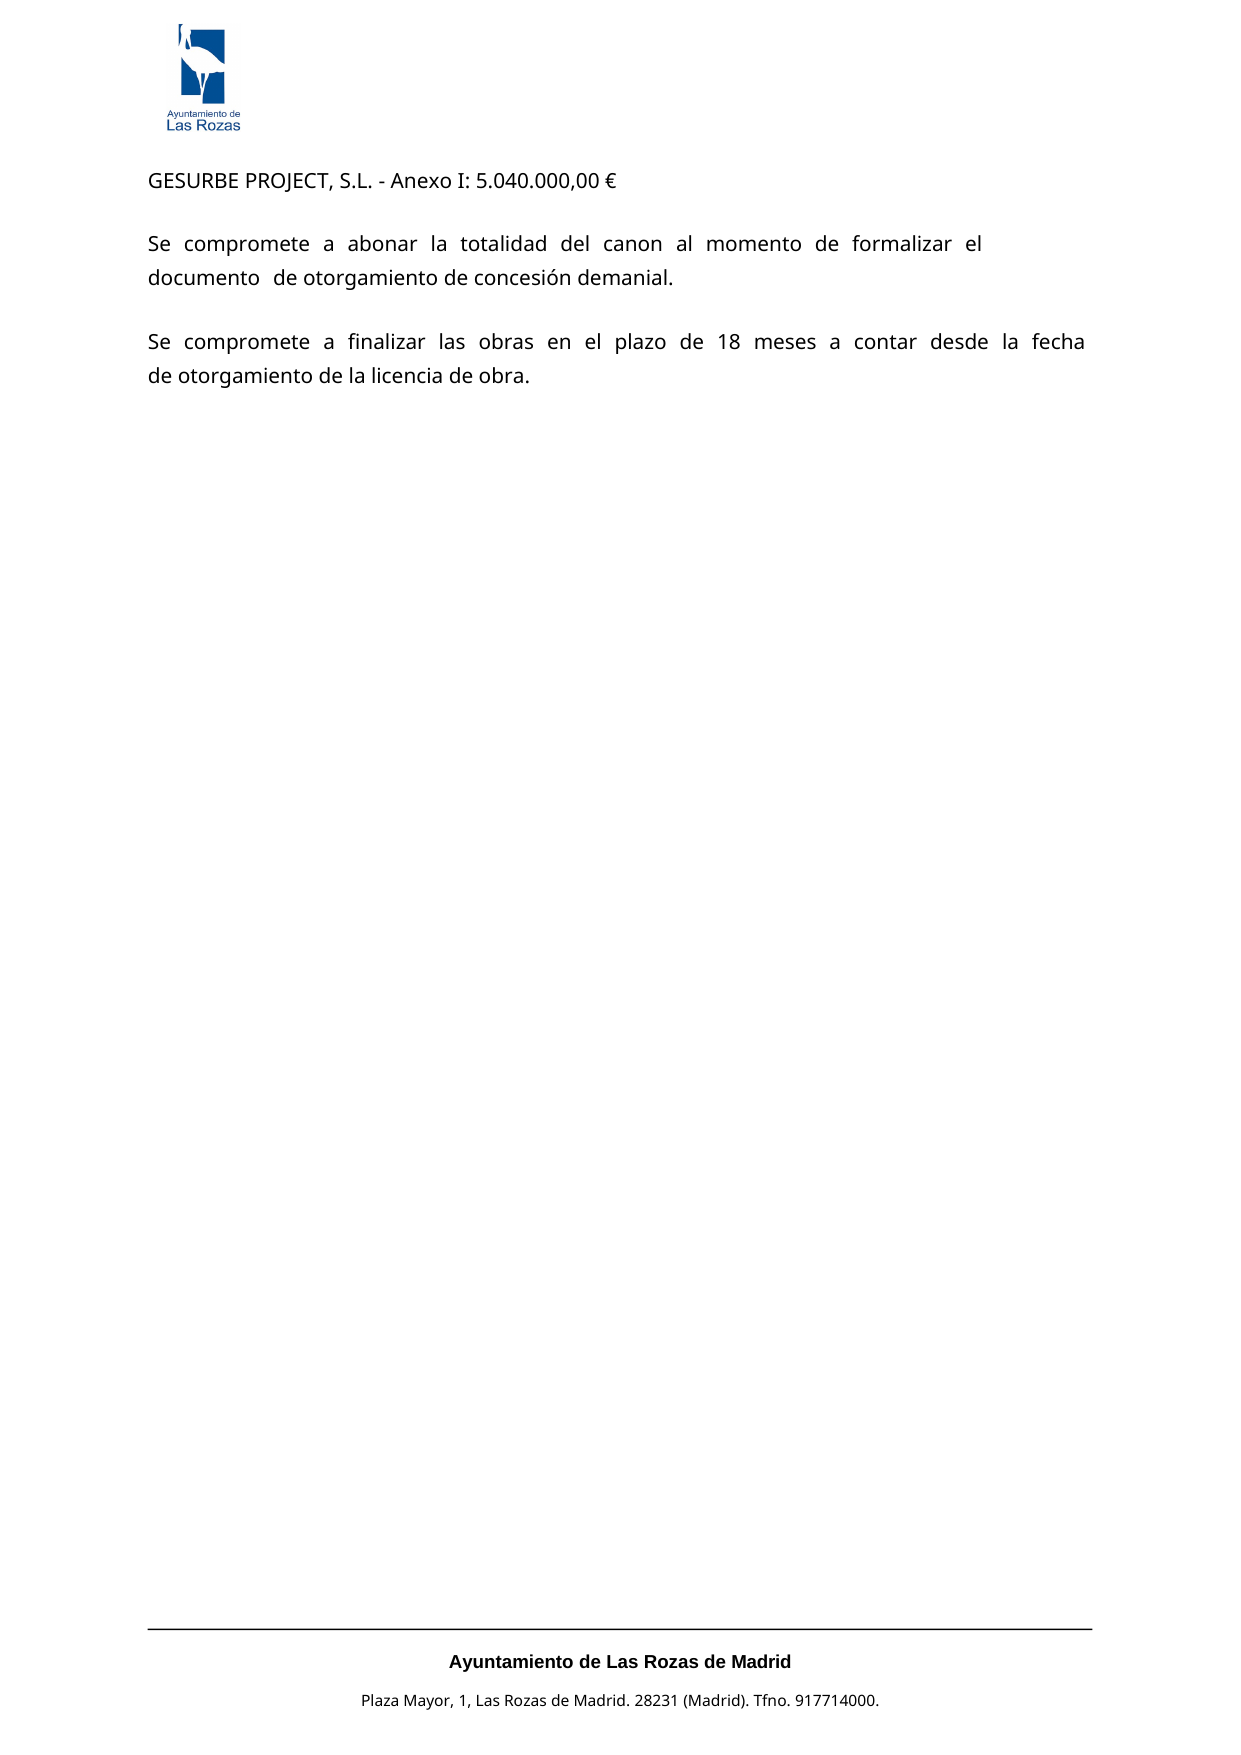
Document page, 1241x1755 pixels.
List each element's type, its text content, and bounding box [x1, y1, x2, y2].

text GESURBE PROJECT, S.L. - Anexo I: 5.040.000,00 € [148, 166, 1105, 194]
text Se compromete a finalizar las obras en el plazo de 18 meses a contar desde la fecha de otorgamiento de la licencia de obra. [148, 327, 1105, 389]
text Se compromete a abonar la totalidad del canon al momento de formalizar el documento de otorgamiento de concesión demanial. [148, 229, 1105, 292]
